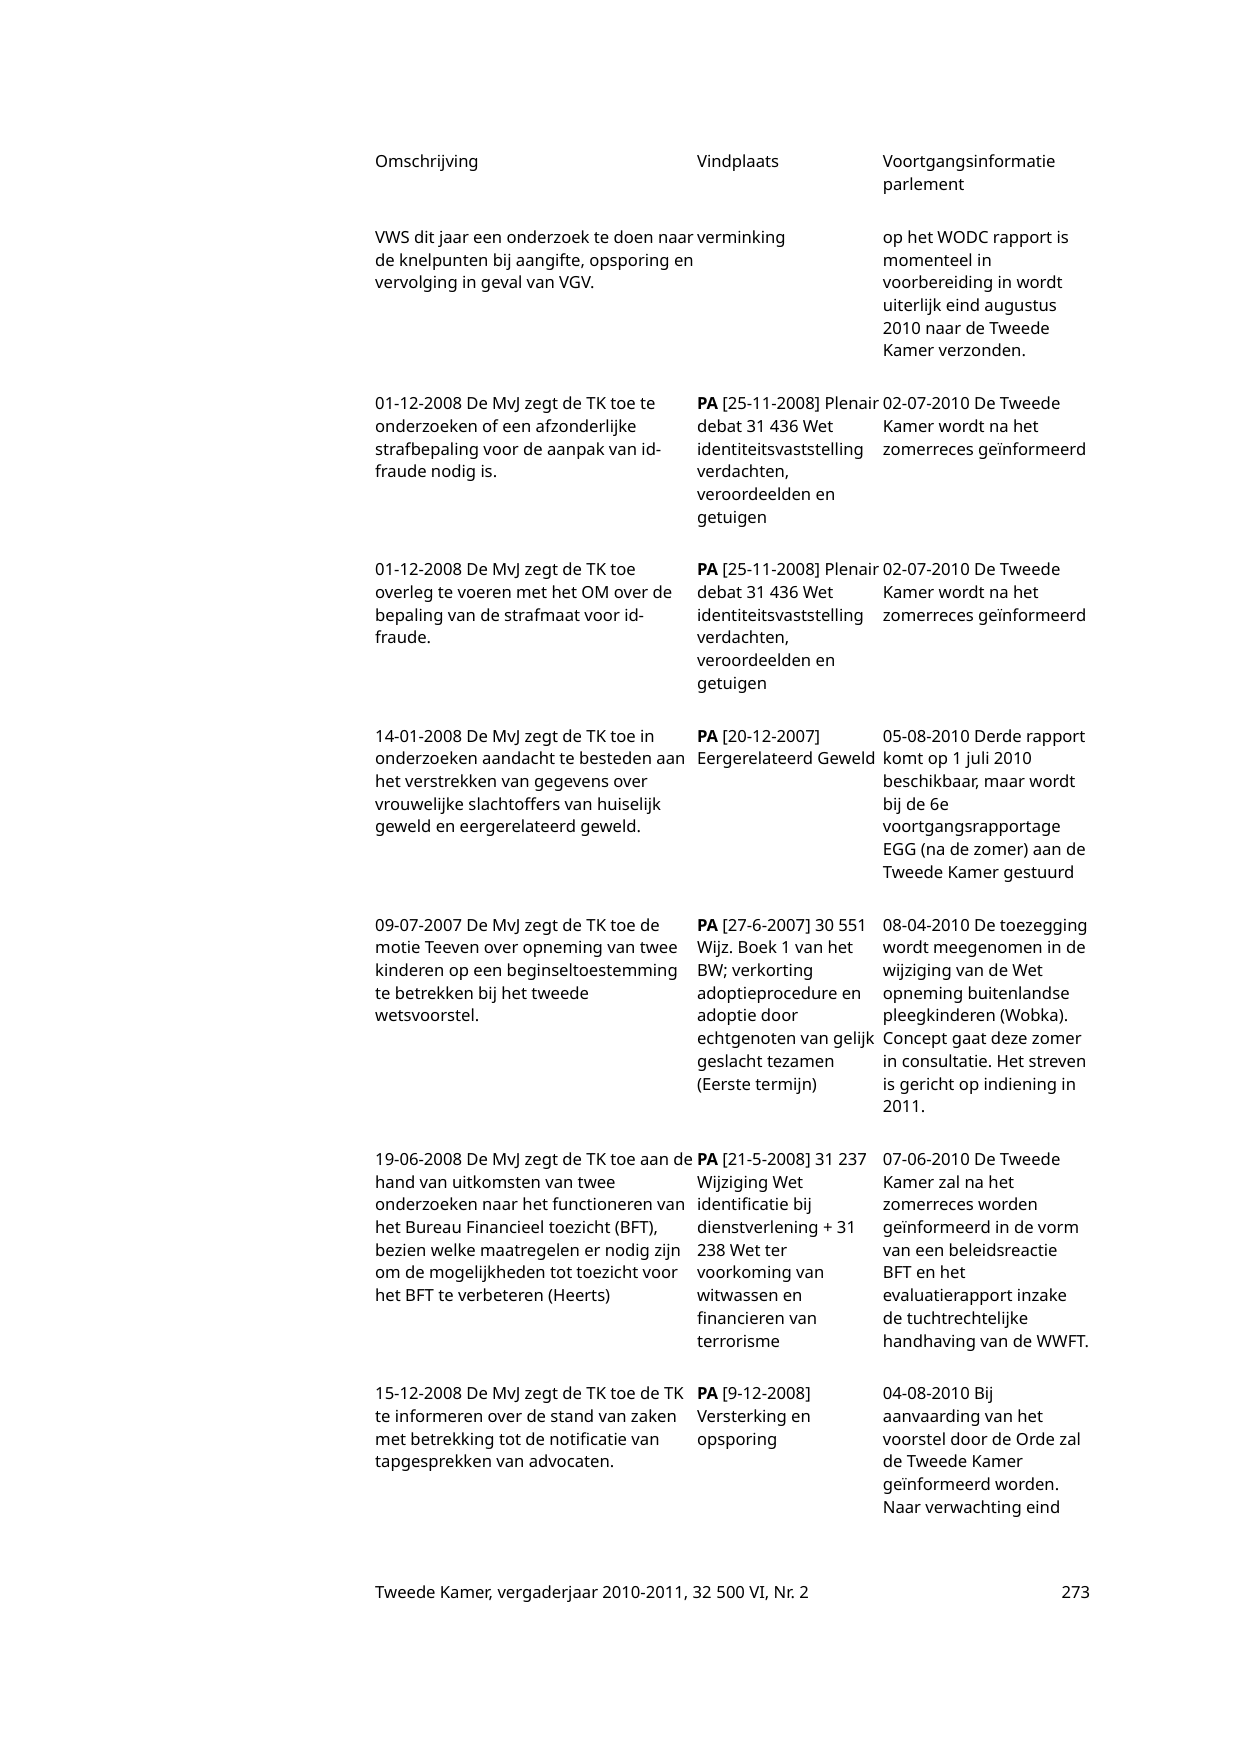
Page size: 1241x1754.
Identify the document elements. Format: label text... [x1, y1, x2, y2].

table_cell 04-08-2010 Bij aanvaarding van het voorstel door de Orde zal de Tweede Kamer geïnformeerd worden. Naar verwachting eind [883, 1382, 1090, 1518]
table_header Voortgangsinformatie parlement [883, 150, 1090, 225]
table_cell 05-08-2010 Derde rapport komt op 1 juli 2010 beschikbaar, maar wordt bij de 6e voortgangsrapportage EGG (na de zomer) aan de Tweede Kamer gestuurd [883, 724, 1090, 913]
table_header Omschrijving [375, 150, 697, 225]
table_cell 14-01-2008 De MvJ zegt de TK toe in onderzoeken aandacht te besteden aan het verstrekken van gegevens over vrouwelijke slachtoffers van huiselijk geweld en eergerelateerd geweld. [375, 724, 697, 913]
table_cell PA [21-5-2008] 31 237 Wijziging Wet identificatie bij dienstverlening + 31 238 Wet ter voorkoming van witwassen en financieren van terrorisme [697, 1148, 883, 1382]
table_cell PA [20-12-2007] Eergerelateerd Geweld [697, 724, 883, 913]
table_cell op het WODC rapport is momenteel in voorbereiding in wordt uiterlijk eind augustus 2010 naar de Tweede Kamer verzonden. [883, 225, 1090, 392]
table_cell 09-07-2007 De MvJ zegt de TK toe de motie Teeven over opneming van twee kinderen op een beginseltoestemming te betrekken bij het tweede wetsvoorstel. [375, 913, 697, 1147]
table_cell 08-04-2010 De toezegging wordt meegenomen in de wijziging van de Wet opneming buitenlandse pleegkinderen (Wobka). Concept gaat deze zomer in consultatie. Het streven is gericht op indiening in 2011. [883, 913, 1090, 1147]
table_cell 15-12-2008 De MvJ zegt de TK toe de TK te informeren over de stand van zaken met betrekking tot de notificatie van tapgesprekken van advocaten. [375, 1382, 697, 1518]
table_cell 02-07-2010 De Tweede Kamer wordt na het zomerreces geïnformeerd [883, 392, 1090, 558]
table_cell PA [25-11-2008] Plenair debat 31 436 Wet identiteitsvaststelling verdachten, veroordeelden en getuigen [697, 392, 883, 558]
table_cell VWS dit jaar een onderzoek te doen naar de knelpunten bij aangifte, opsporing en vervolging in geval van VGV. [375, 225, 697, 392]
table_cell 01-12-2008 De MvJ zegt de TK toe overleg te voeren met het OM over de bepaling van de strafmaat voor id-fraude. [375, 558, 697, 724]
table_cell 02-07-2010 De Tweede Kamer wordt na het zomerreces geïnformeerd [883, 558, 1090, 724]
table_cell verminking [697, 225, 883, 392]
table_cell 19-06-2008 De MvJ zegt de TK toe aan de hand van uitkomsten van twee onderzoeken naar het functioneren van het Bureau Financieel toezicht (BFT), bezien welke maatregelen er nodig zijn om de mogelijkheden tot toezicht voor het BFT te verbeteren (Heerts) [375, 1148, 697, 1382]
table_cell PA [25-11-2008] Plenair debat 31 436 Wet identiteitsvaststelling verdachten, veroordeelden en getuigen [697, 558, 883, 724]
table_cell PA [9-12-2008] Versterking en opsporing [697, 1382, 883, 1518]
table_header Vindplaats [697, 150, 883, 225]
table_cell PA [27-6-2007] 30 551 Wijz. Boek 1 van het BW; verkorting adoptieprocedure en adoptie door echtgenoten van gelijk geslacht tezamen (Eerste termijn) [697, 913, 883, 1147]
table_cell 07-06-2010 De Tweede Kamer zal na het zomerreces worden geïnformeerd in de vorm van een beleidsreactie BFT en het evaluatierapport inzake de tuchtrechtelijke handhaving van de WWFT. [883, 1148, 1090, 1382]
table_cell 01-12-2008 De MvJ zegt de TK toe te onderzoeken of een afzonderlijke strafbepaling voor de aanpak van id-fraude nodig is. [375, 392, 697, 558]
